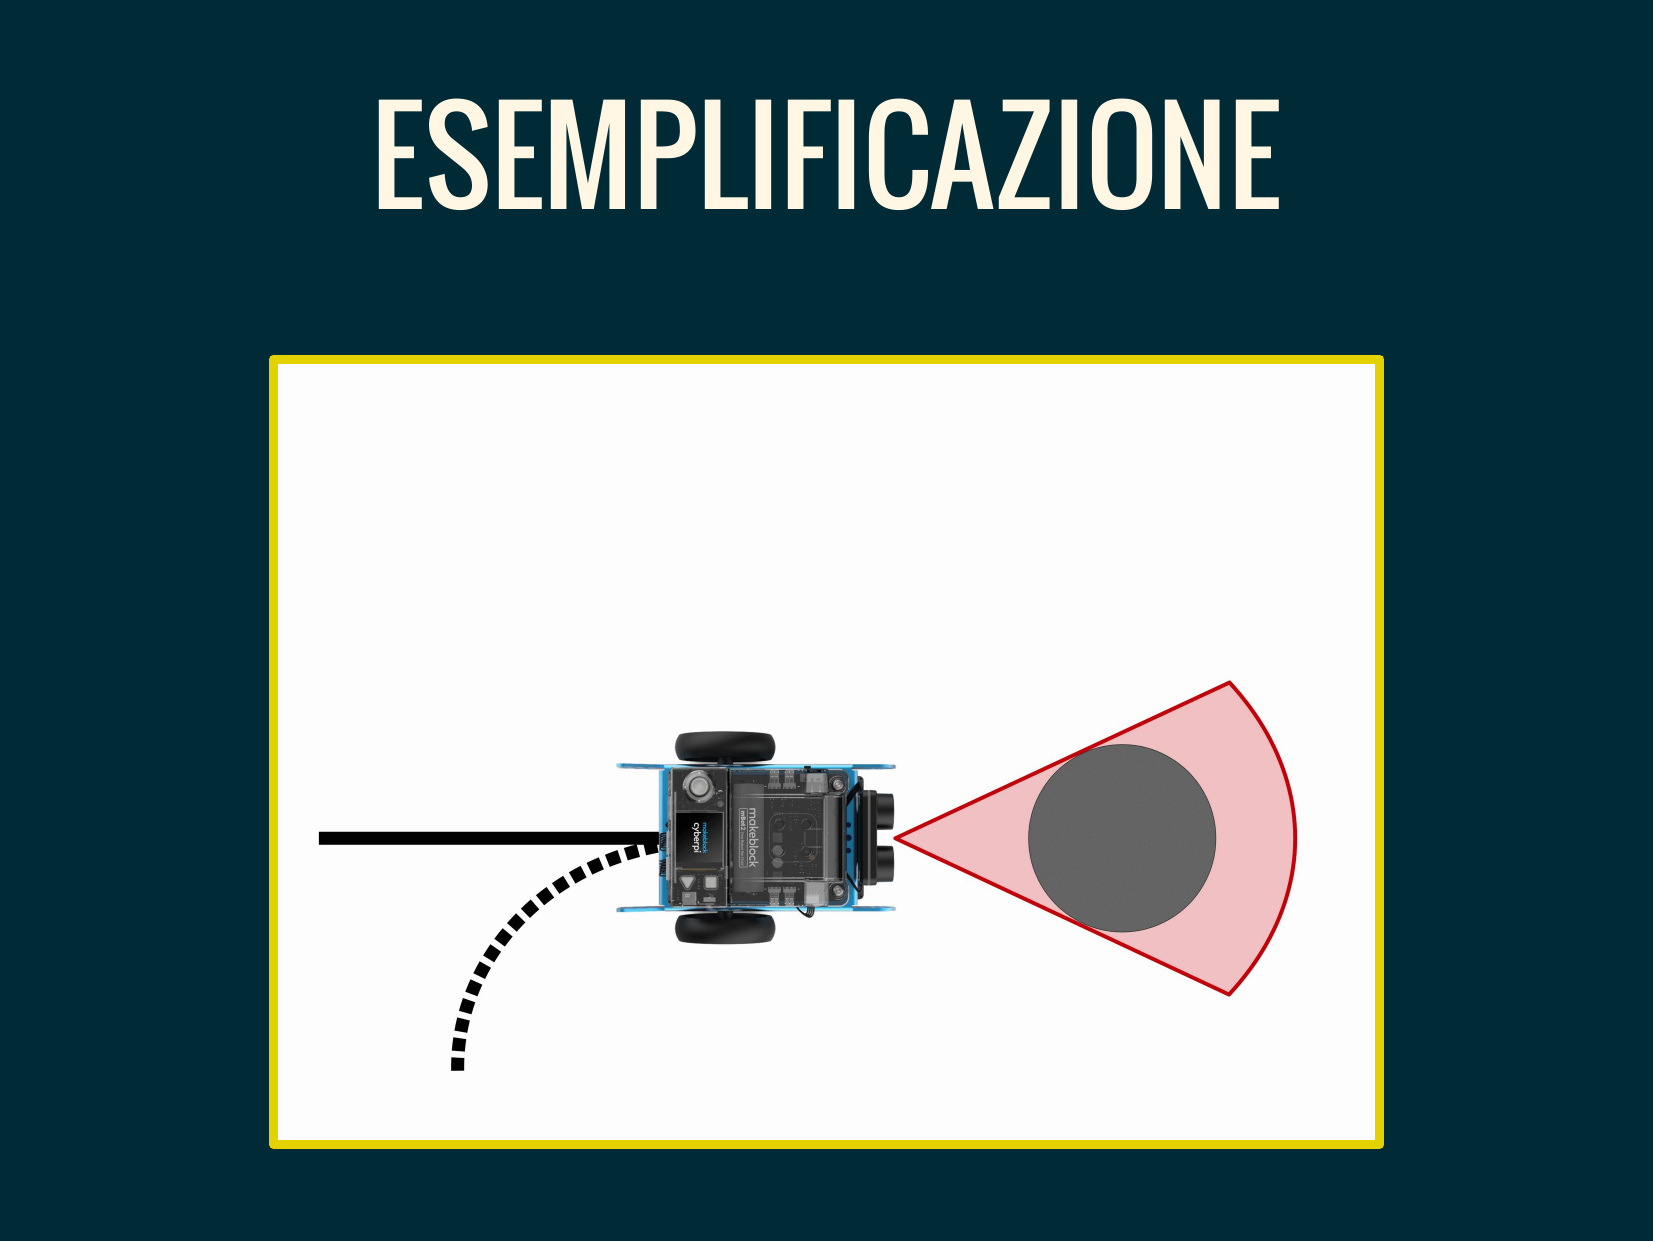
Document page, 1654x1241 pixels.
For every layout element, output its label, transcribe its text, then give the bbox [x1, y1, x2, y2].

picture [277, 363, 1376, 1140]
title Esemplificazione [82, 49, 1571, 257]
